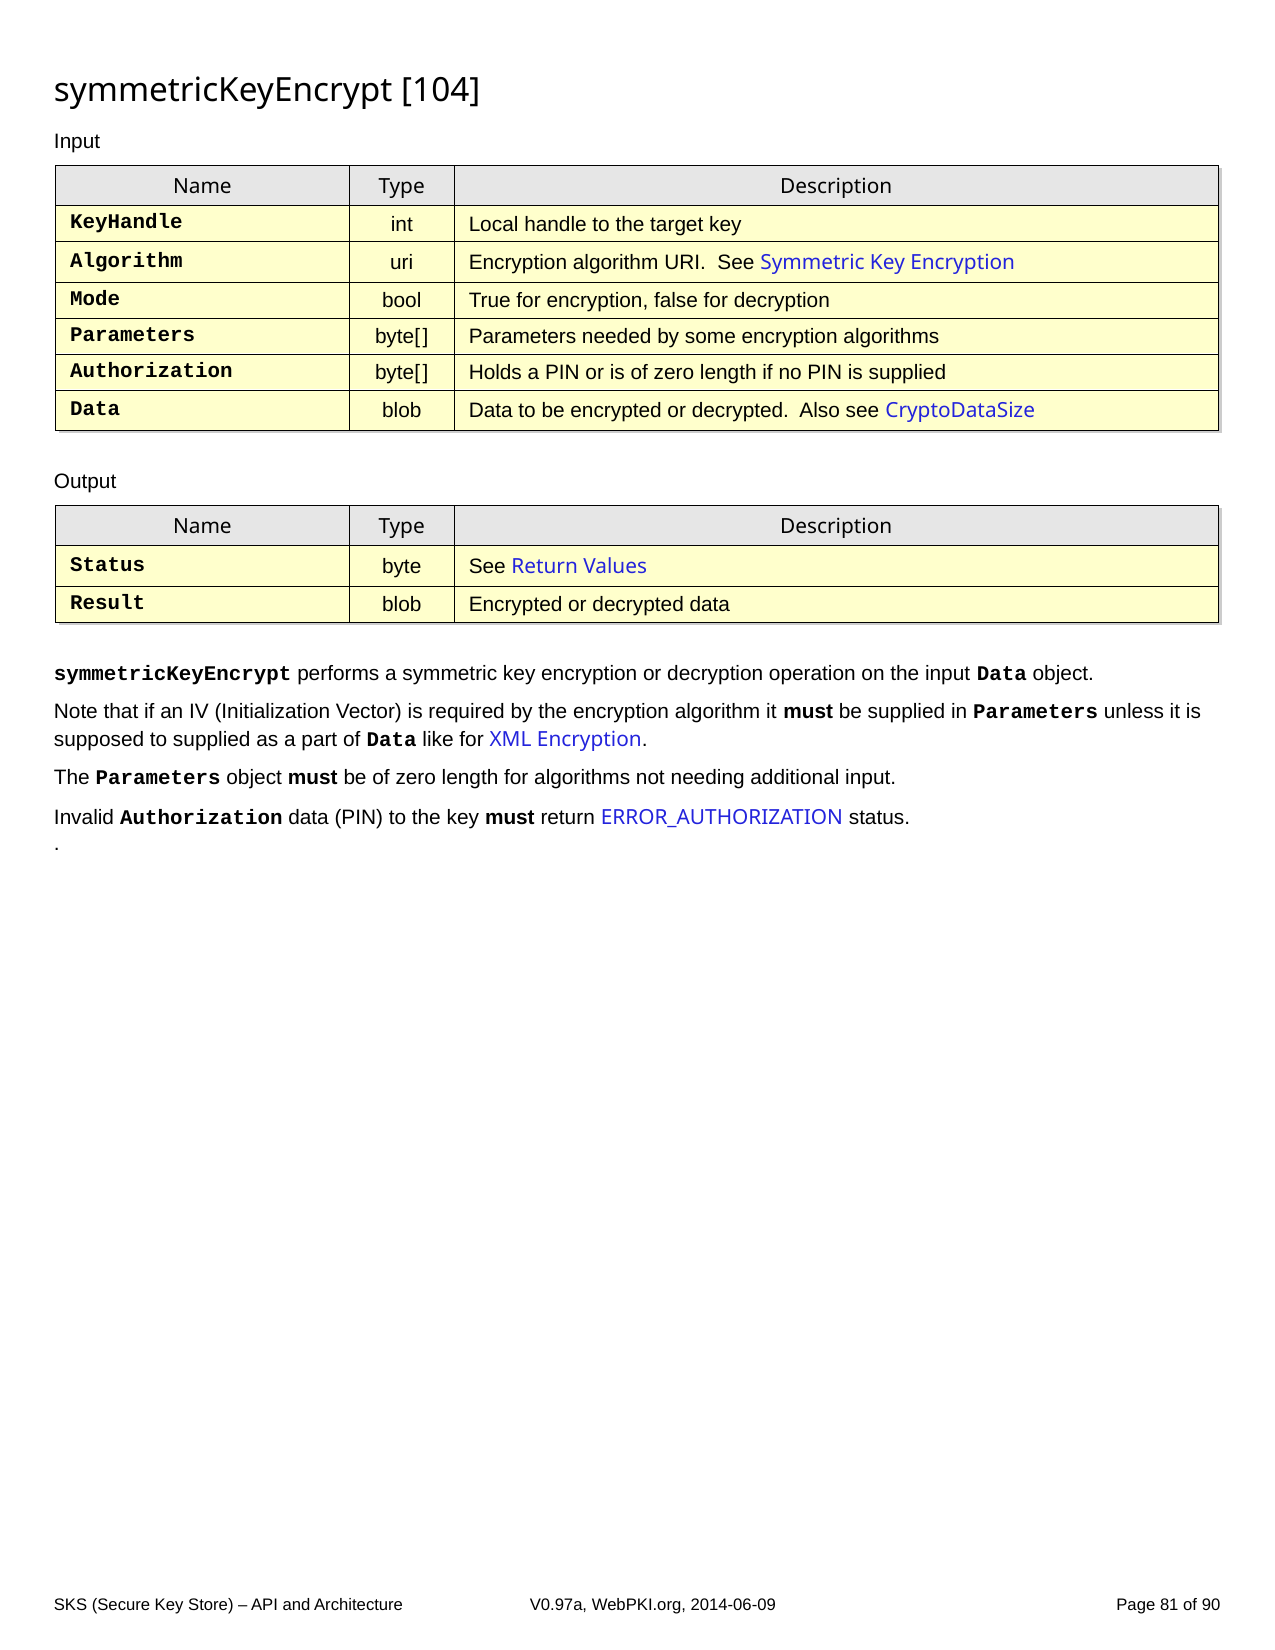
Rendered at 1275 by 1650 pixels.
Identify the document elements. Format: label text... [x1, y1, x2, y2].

table_cell KeyHandle [56, 206, 349, 241]
table_cell bool [350, 283, 454, 318]
table_header Description [455, 166, 1218, 205]
table_cell Holds a PIN or is of zero length if no PIN is supplied [455, 355, 1218, 389]
table_cell Authorization [56, 355, 349, 389]
table_header Type [350, 166, 454, 205]
text Note that if an IV (Initialization Vector) is required by the encryption algorithm it must be supplied in Parameters unless it is supposed to supplied as a part of Data like for XML Encryption. [54, 699, 1221, 753]
table_cell byte⁮[ ] [350, 319, 454, 353]
table_cell byte [350, 546, 454, 586]
table_cell int [350, 206, 454, 241]
table_cell Parameters needed by some encryption algorithms [455, 319, 1218, 353]
table_cell Data [56, 391, 349, 430]
table_cell Algorithm [56, 242, 349, 282]
table_header Name [56, 506, 349, 545]
table_cell Data to be encrypted or decrypted. Also see CryptoDataSize [455, 391, 1218, 430]
text . [54, 831, 1221, 855]
table_header Type [350, 506, 454, 545]
text symmetricKeyEncrypt performs a symmetric key encryption or decryption operation on the input Data object. [54, 661, 1221, 687]
table_cell Encrypted or decrypted data [455, 587, 1218, 622]
table_cell uri [350, 242, 454, 282]
table_cell Encryption algorithm URI. See Symmetric Key Encryption ‎ [455, 242, 1218, 282]
table_cell Result [56, 587, 349, 622]
table_cell True for encryption, false for decryption [455, 283, 1218, 318]
text The Parameters object must be of zero length for algorithms not needing additional input. [54, 765, 1221, 791]
table_cell Parameters [56, 319, 349, 353]
subtitle symmetricKeyEncrypt [104] [54, 66, 1221, 111]
table_cell blob [350, 587, 454, 622]
table_header Name [56, 166, 349, 205]
table_cell Local handle to the target key [455, 206, 1218, 241]
table_cell See Return Values [455, 546, 1218, 586]
table_cell Mode [56, 283, 349, 318]
table_cell blob [350, 391, 454, 430]
text Input [54, 129, 1221, 153]
text Output [54, 469, 1221, 493]
table_cell Status [56, 546, 349, 586]
table_header Description [455, 506, 1218, 545]
text Invalid Authorization data (PIN) to the key must return ERROR_AUTHORIZATION status. [54, 802, 1221, 831]
table_cell byte⁮[ ] [350, 355, 454, 389]
